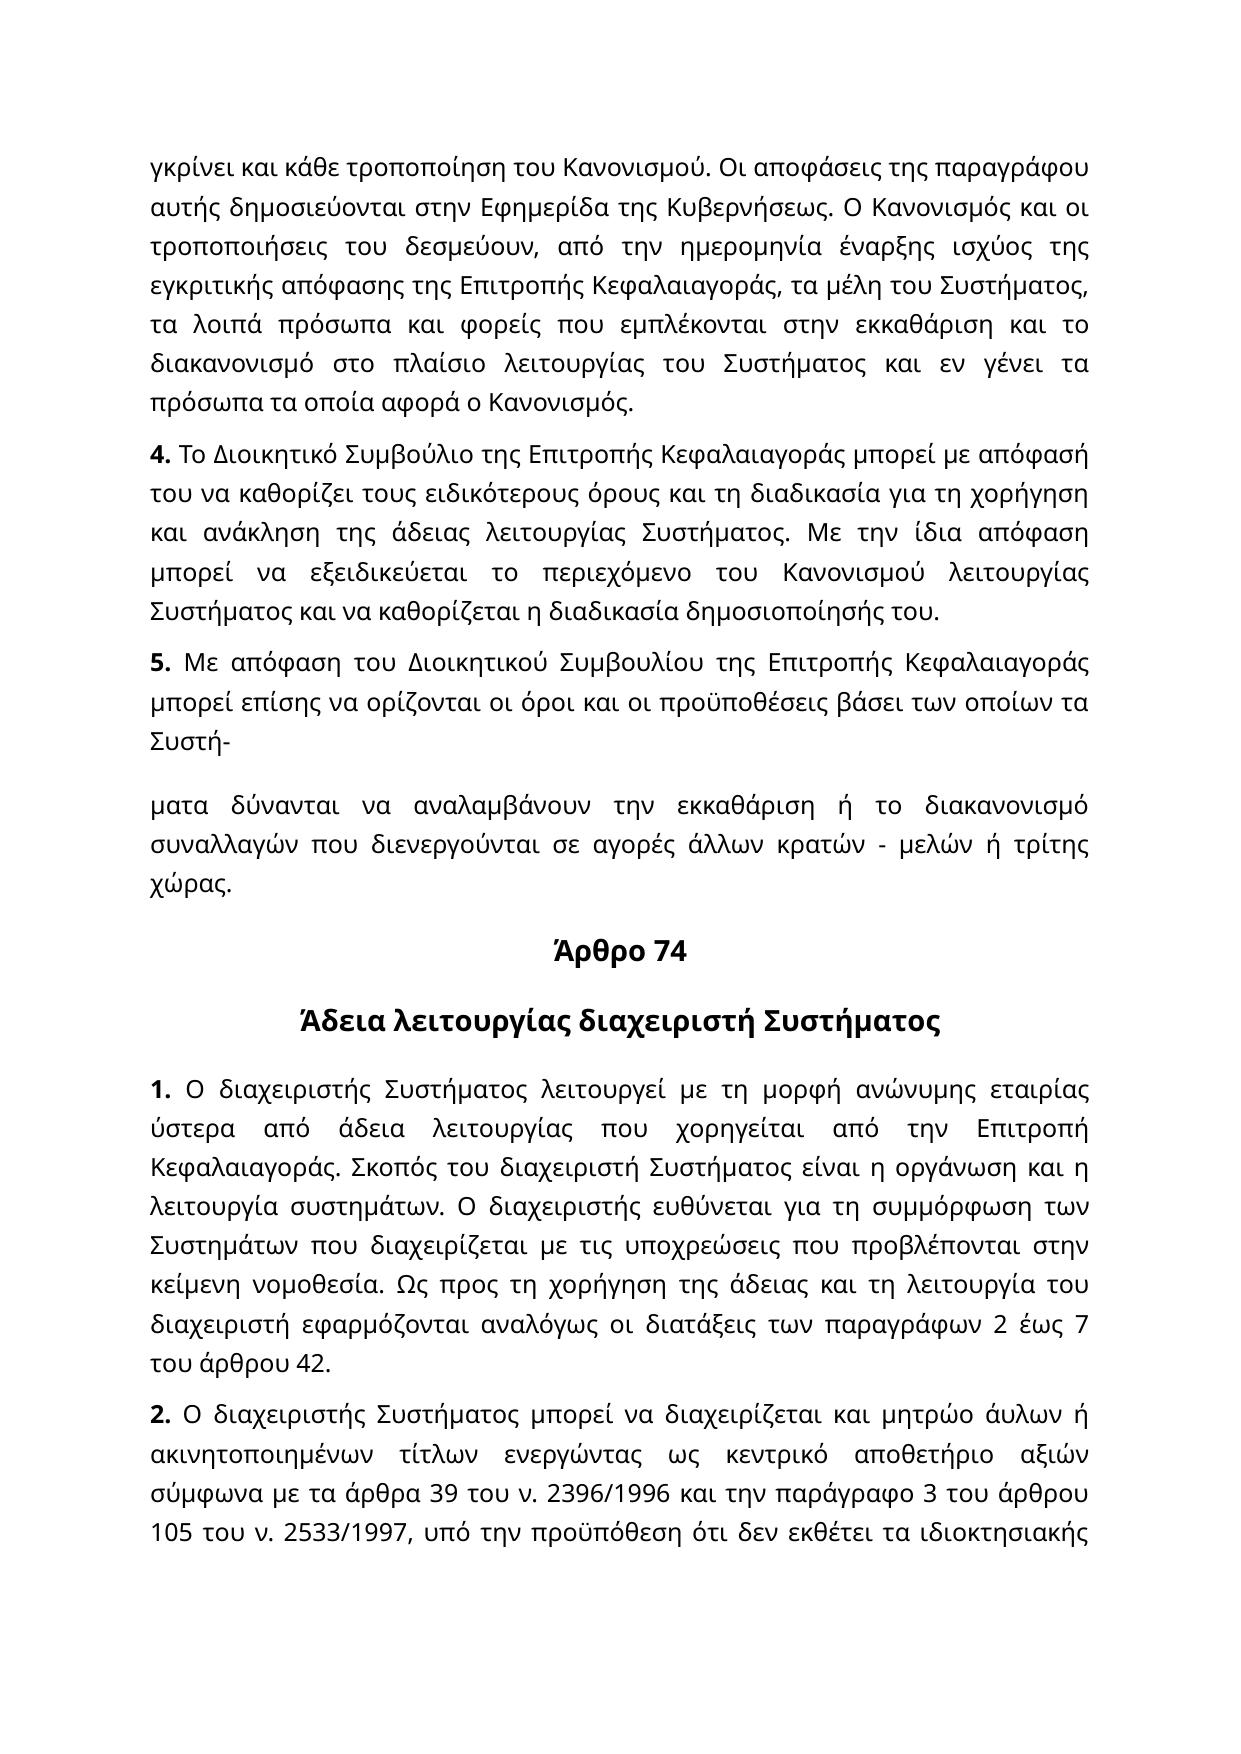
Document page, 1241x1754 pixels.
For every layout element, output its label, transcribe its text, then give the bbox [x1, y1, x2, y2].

text 1. O διαχειριστής Συστήματος λειτουργεί με τη μορφή ανώνυμης εταιρίας ύστερα από άδεια λειτουργίας που χορηγείται από την Επιτροπή Κεφαλαιαγοράς. Σκοπός του διαχειριστή Συστήματος είναι η οργάνωση και η λειτουργία συστημάτων. Ο διαχειριστής ευθύνεται για τη συμμόρφωση των Συστημάτων που διαχειρίζεται με τις υποχρεώσεις που προβλέπονται στην κείμενη νομοθεσία. Ως προς τη χορήγηση της άδειας και τη λειτουργία του διαχειριστή εφαρμόζονται αναλόγως οι διατάξεις των παραγράφων 2 έως 7 του άρθρου 42. [150, 1071, 1090, 1379]
subtitle Άρθρο 74 [150, 930, 1090, 970]
text 2. Ο διαχειριστής Συστήματος μπορεί να διαχειρίζεται και μητρώο άυλων ή ακινητοποιημένων τίτλων ενεργώντας ως κεντρικό αποθετήριο αξιών σύμφωνα με τα άρθρα 39 του ν. 2396/1996 και την παράγραφο 3 του άρθρου 105 του ν. 2533/1997, υπό την προϋπόθεση ότι δεν εκθέτει τα ιδιοκτησιακής [150, 1397, 1090, 1549]
text 5. Με απόφαση του Διοικητικού Συμβουλίου της Επιτροπής Κεφαλαιαγοράς μπορεί επίσης να ορίζονται οι όροι και οι προϋποθέσεις βάσει των οποίων τα Συστή- [150, 645, 1090, 757]
text ματα δύνανται να αναλαμβάνουν την εκκαθάριση ή το διακανονισμό συναλλαγών που διενεργούνται σε αγορές άλλων κρατών - μελών ή τρίτης χώρας. [150, 787, 1090, 900]
text γκρίνει και κάθε τροποποίηση του Κανονισμού. Οι αποφάσεις της παραγράφου αυτής δημοσιεύονται στην Εφημερίδα της Κυβερνήσεως. Ο Κανονισμός και οι τροποποιήσεις του δεσμεύουν, από την ημερομηνία έναρξης ισχύος της εγκριτικής απόφασης της Επιτροπής Κεφαλαιαγοράς, τα μέλη του Συστήματος, τα λοιπά πρόσωπα και φορείς που εμπλέκονται στην εκκαθάριση και το διακανονισμό στο πλαίσιο λειτουργίας του Συστήματος και εν γένει τα πρόσωπα τα οποία αφορά ο Κανονισμός. [150, 150, 1090, 419]
text 4. Το Διοικητικό Συμβούλιο της Επιτροπής Κεφαλαιαγοράς μπορεί με απόφασή του να καθορίζει τους ειδικότερους όρους και τη διαδικασία για τη χορήγηση και ανάκληση της άδειας λειτουργίας Συστήματος. Με την ίδια απόφαση μπορεί να εξειδικεύεται το περιεχόμενο του Κανονισμού λειτουργίας Συστήματος και να καθορίζεται η διαδικασία δημοσιοποίησής του. [150, 437, 1090, 627]
subtitle Άδεια λειτουργίας διαχειριστή Συστήματος [150, 1001, 1090, 1040]
